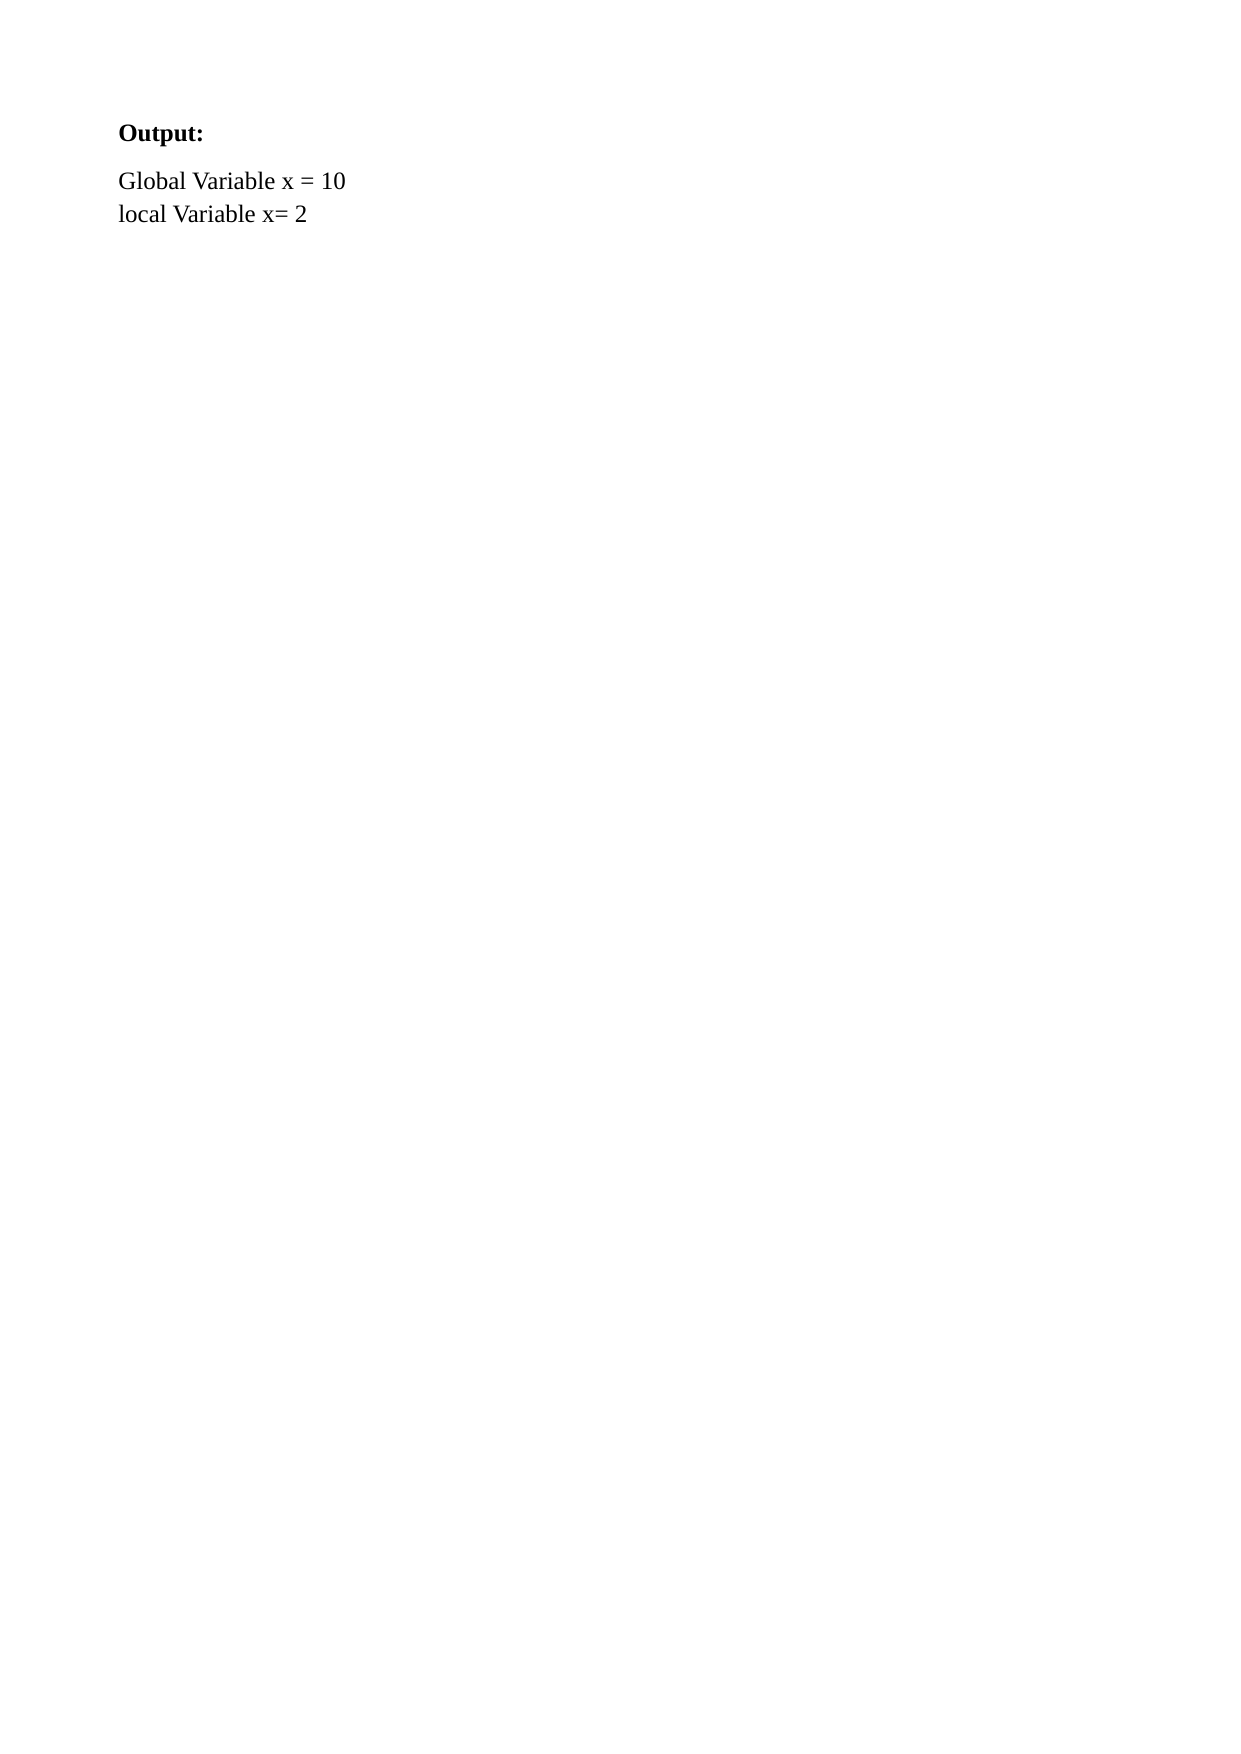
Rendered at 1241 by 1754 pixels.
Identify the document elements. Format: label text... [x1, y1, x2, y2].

text Global Variable x = 10 local Variable x= 2 [118, 166, 1122, 227]
text Output: [118, 118, 1122, 147]
